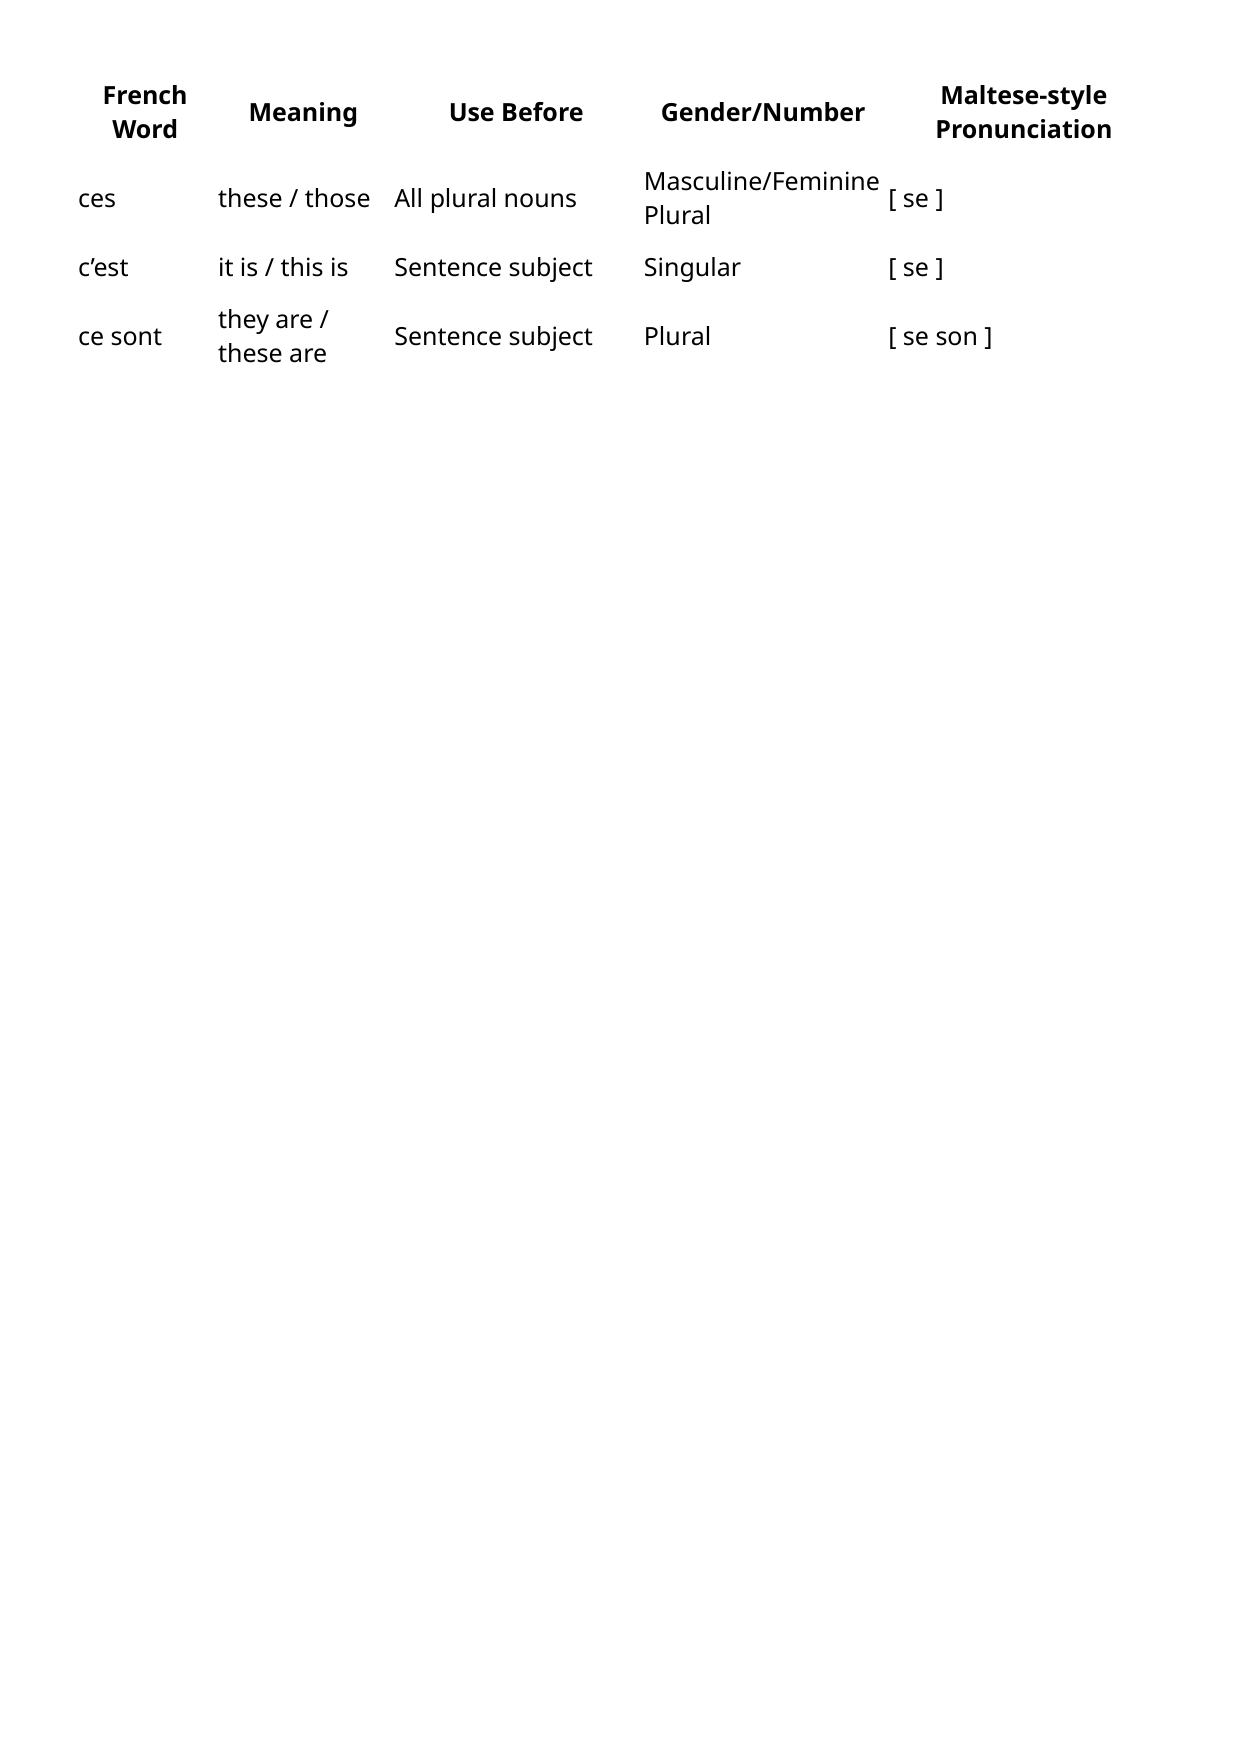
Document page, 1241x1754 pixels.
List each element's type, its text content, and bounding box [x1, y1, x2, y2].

table_cell Plural [641, 299, 885, 385]
table_header Meaning [215, 75, 391, 161]
table_cell All plural nouns [391, 161, 641, 247]
table_cell these / those [215, 161, 391, 247]
table_cell [ se son ] [885, 299, 1162, 385]
table_cell [ se ] [885, 161, 1162, 247]
table_cell they are / these are [215, 299, 391, 385]
table_header Gender/Number [641, 75, 885, 161]
table_cell ces [75, 161, 215, 247]
table_cell c’est [75, 247, 215, 299]
table_cell Masculine/Feminine Plural [641, 161, 885, 247]
table_header French Word [75, 75, 215, 161]
table_cell [ se ] [885, 247, 1162, 299]
table_header Use Before [391, 75, 641, 161]
table_cell Sentence subject [391, 247, 641, 299]
table_cell it is / this is [215, 247, 391, 299]
table_cell ce sont [75, 299, 215, 385]
table_cell Sentence subject [391, 299, 641, 385]
table_header Maltese-style Pronunciation [885, 75, 1162, 161]
table_cell Singular [641, 247, 885, 299]
